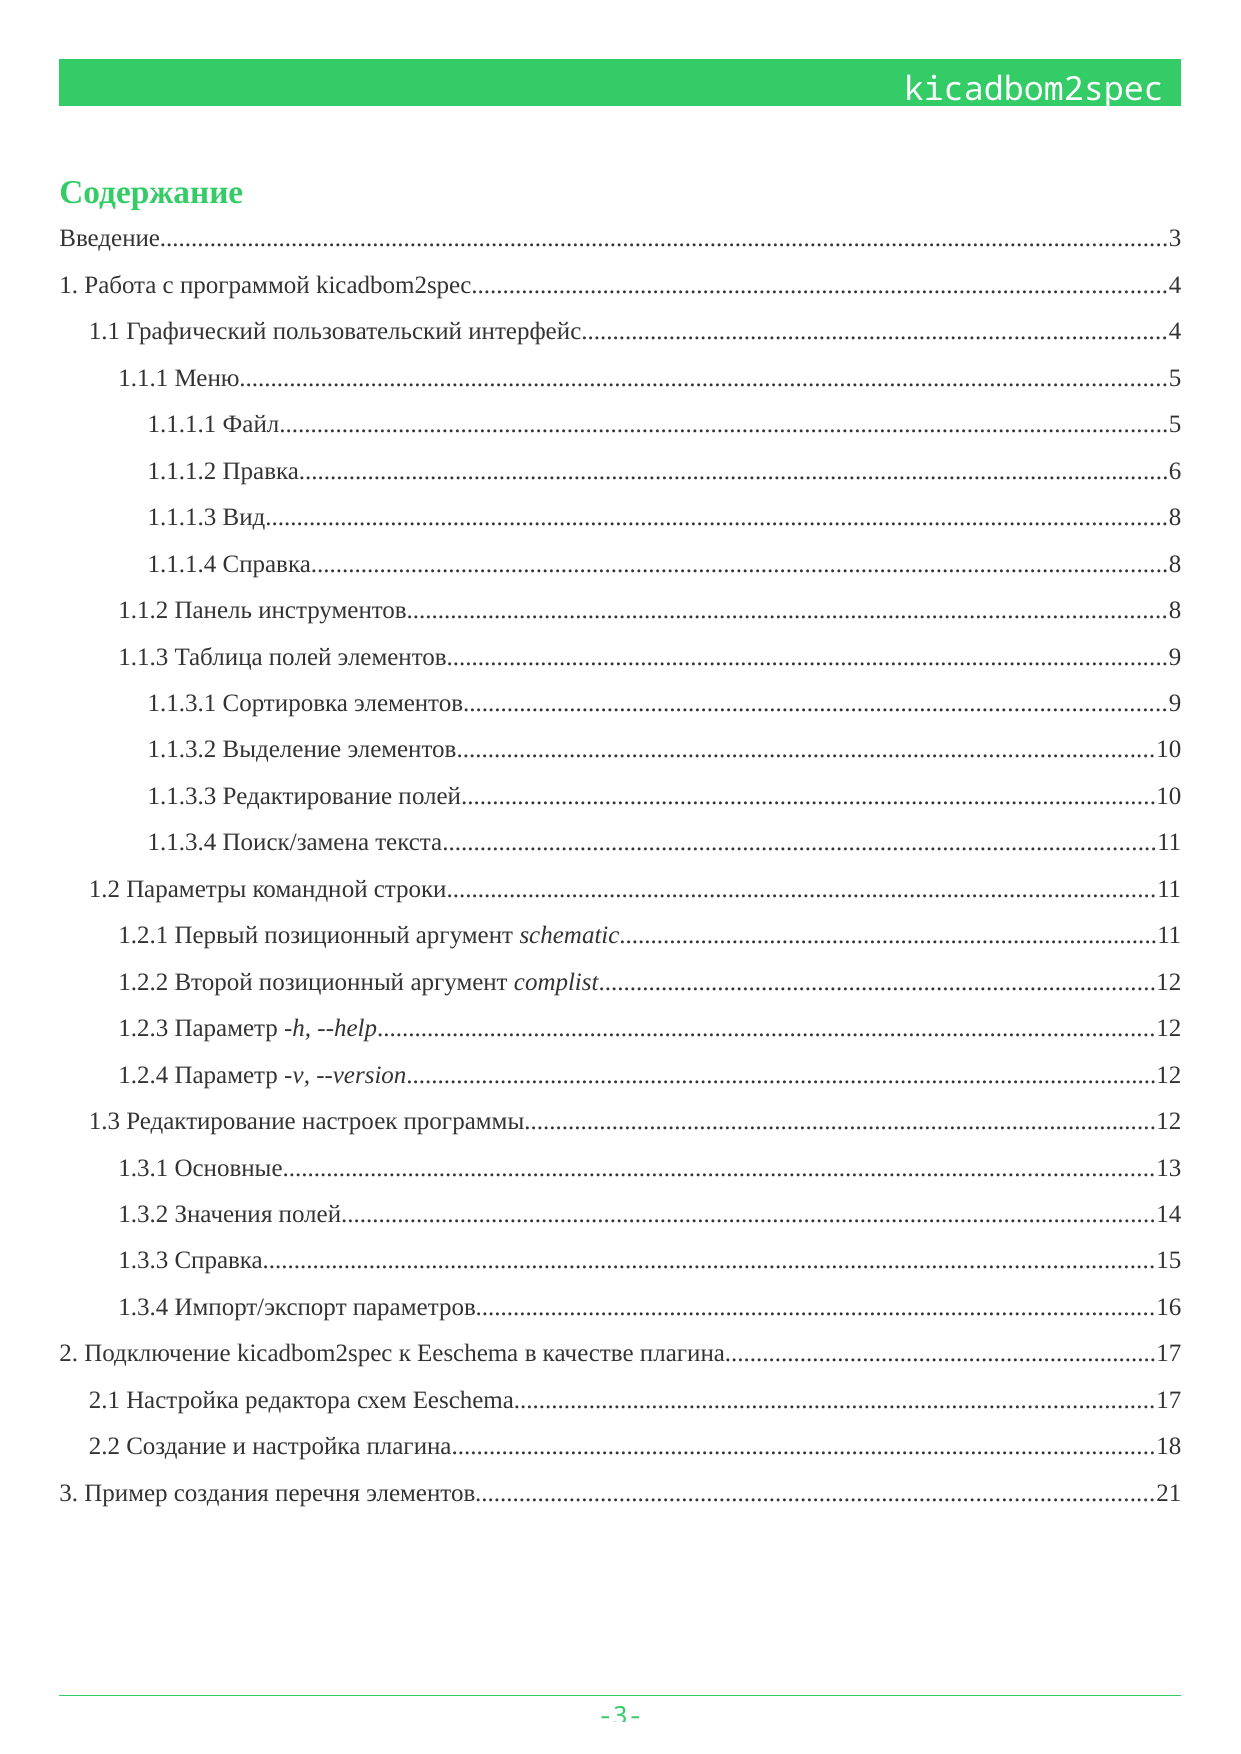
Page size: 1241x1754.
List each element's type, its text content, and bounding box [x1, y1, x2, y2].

text 1.1.2 Панель инструментов 8 [118, 595, 1181, 624]
text 1.1.1.4 Справка 8 [147, 549, 1181, 577]
text 1.1.1 Меню 5 [118, 363, 1181, 392]
subtitle Содержание [59, 173, 1181, 211]
text 2.1 Настройка редактора схем Eeschema 17 [88, 1385, 1181, 1414]
text 1.1.3.1 Сортировка элементов 9 [147, 688, 1181, 717]
text 2.2 Создание и настройка плагина 18 [88, 1431, 1181, 1460]
text 1.1.3.4 Поиск/замена текста 11 [147, 827, 1181, 856]
text 1.2.4 Параметр -v, --version 12 [118, 1060, 1181, 1088]
text 1.2.2 Второй позиционный аргумент complist 12 [118, 967, 1181, 996]
text 1.3.2 Значения полей 14 [118, 1199, 1181, 1228]
text 2. Подключение kicadbom2spec к Eeschema в качестве плагина 17 [59, 1338, 1181, 1367]
text 1.3.4 Импорт/экспорт параметров 16 [118, 1292, 1181, 1321]
text 1.2.1 Первый позиционный аргумент schematic 11 [118, 920, 1181, 949]
text 1.3.1 Основные 13 [118, 1153, 1181, 1181]
text 1.3.3 Справка 15 [118, 1246, 1181, 1274]
text 1.2 Параметры командной строки 11 [88, 874, 1181, 903]
text 1. Работа с программой kicadbom2spec 4 [59, 270, 1181, 299]
text 1.1.1.3 Вид 8 [147, 502, 1181, 531]
text 1.1 Графический пользовательский интерфейс 4 [88, 316, 1181, 345]
text 1.1.3.2 Выделение элементов 10 [147, 734, 1181, 763]
text 1.1.3.3 Редактирование полей 10 [147, 781, 1181, 810]
text Введение 3 [59, 223, 1181, 252]
text 1.1.3 Таблица полей элементов 9 [118, 642, 1181, 670]
text 1.1.1.1 Файл 5 [147, 409, 1181, 438]
text 1.2.3 Параметр -h, --help 12 [118, 1013, 1181, 1042]
text 3. Пример создания перечня элементов 21 [59, 1478, 1181, 1507]
text 1.3 Редактирование настроек программы 12 [88, 1106, 1181, 1135]
text 1.1.1.2 Правка 6 [147, 456, 1181, 484]
